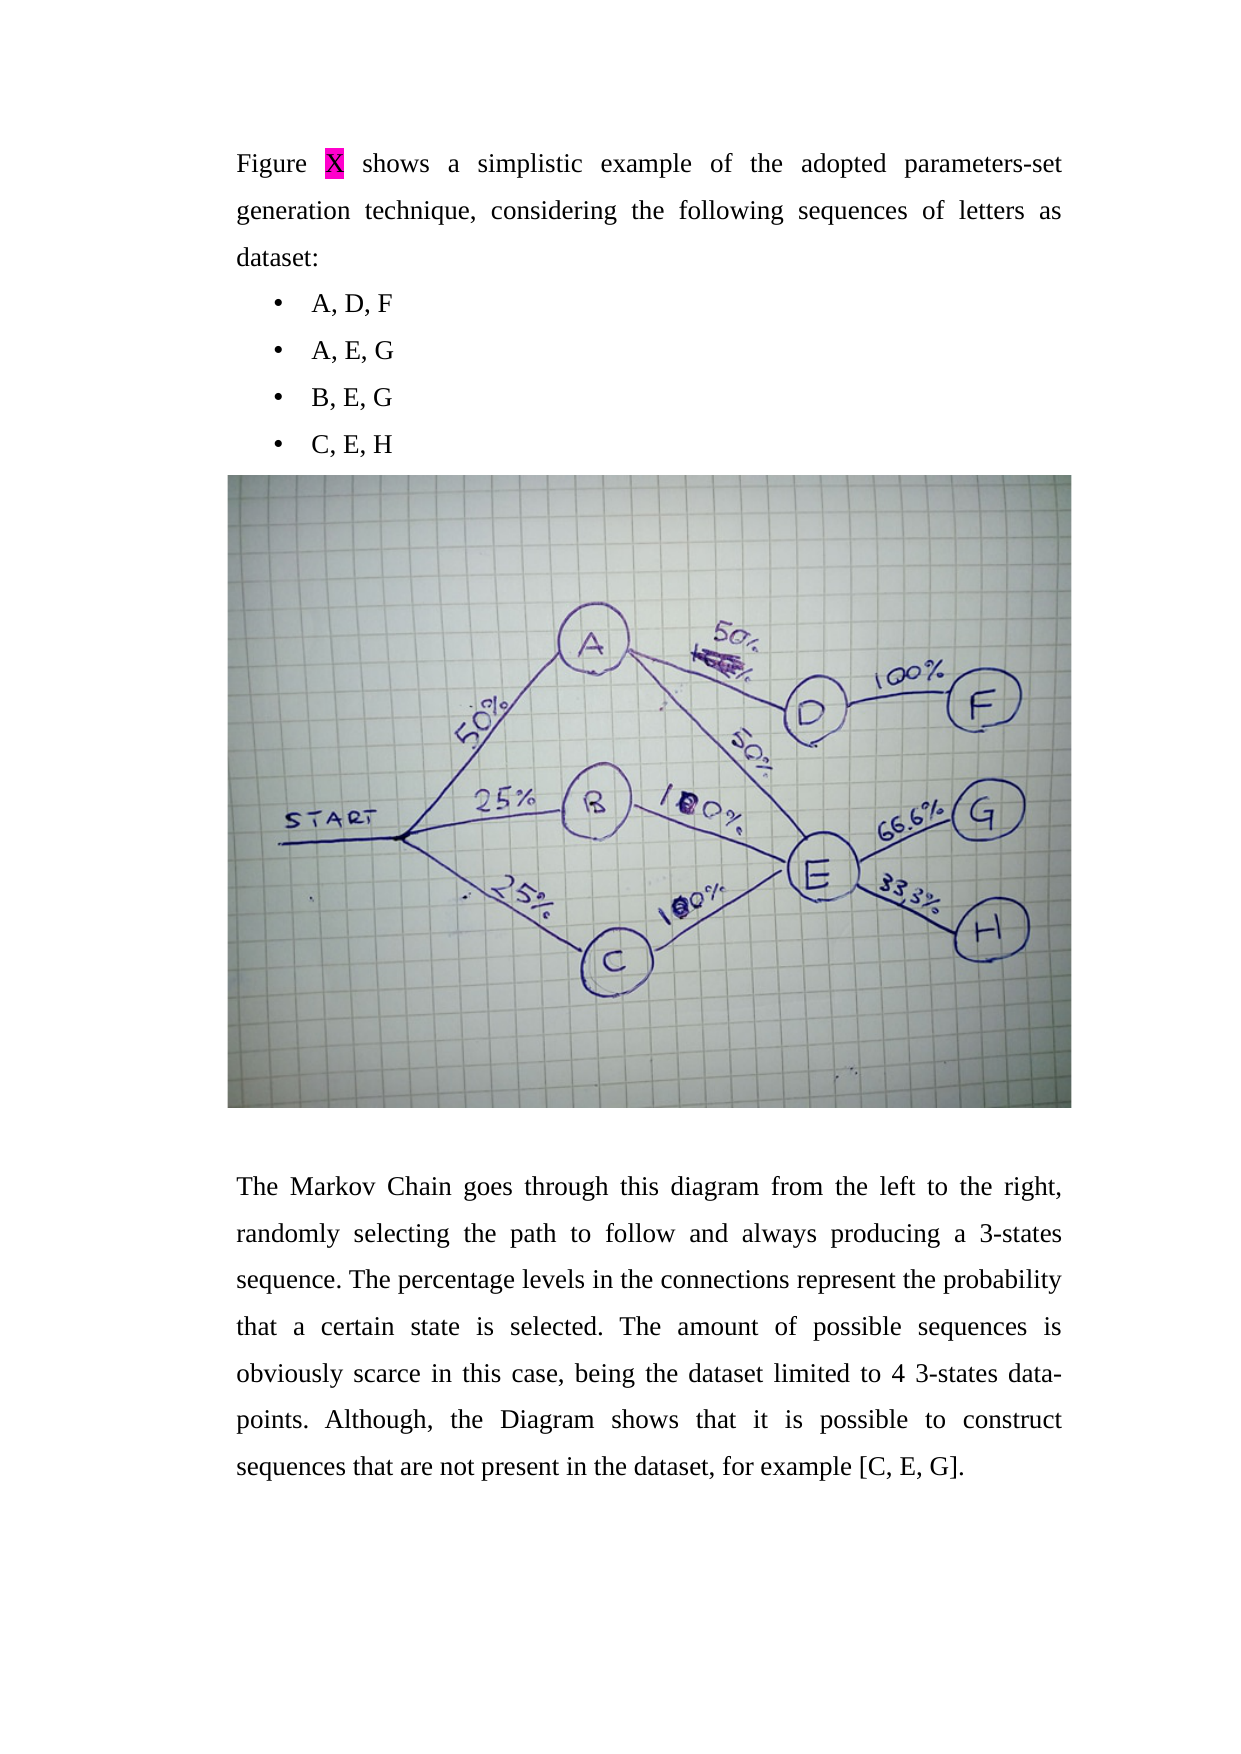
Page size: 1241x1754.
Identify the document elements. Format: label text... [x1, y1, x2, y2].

list B, E, G [274, 381, 1063, 413]
text Figure X shows a simplistic example of the adopted parameters-set generation technique, considering the following sequences of letters as dataset: [236, 148, 1063, 272]
list A, E, G [274, 334, 1063, 366]
text The Markov Chain goes through this diagram from the left to the right, randomly selecting the path to follow and always producing a 3-states sequence. The percentage levels in the connections represent the probability that a certain state is selected. The amount of possible sequences is obviously scarce in this case, being the dataset limited to 4 3-states data-points. Although, the Diagram shows that it is possible to construct sequences that are not present in the dataset, for example [C, E, G]. [236, 1170, 1063, 1481]
list C, E, H [274, 428, 1063, 459]
picture [227, 475, 1072, 1108]
list A, D, F [274, 288, 1063, 319]
